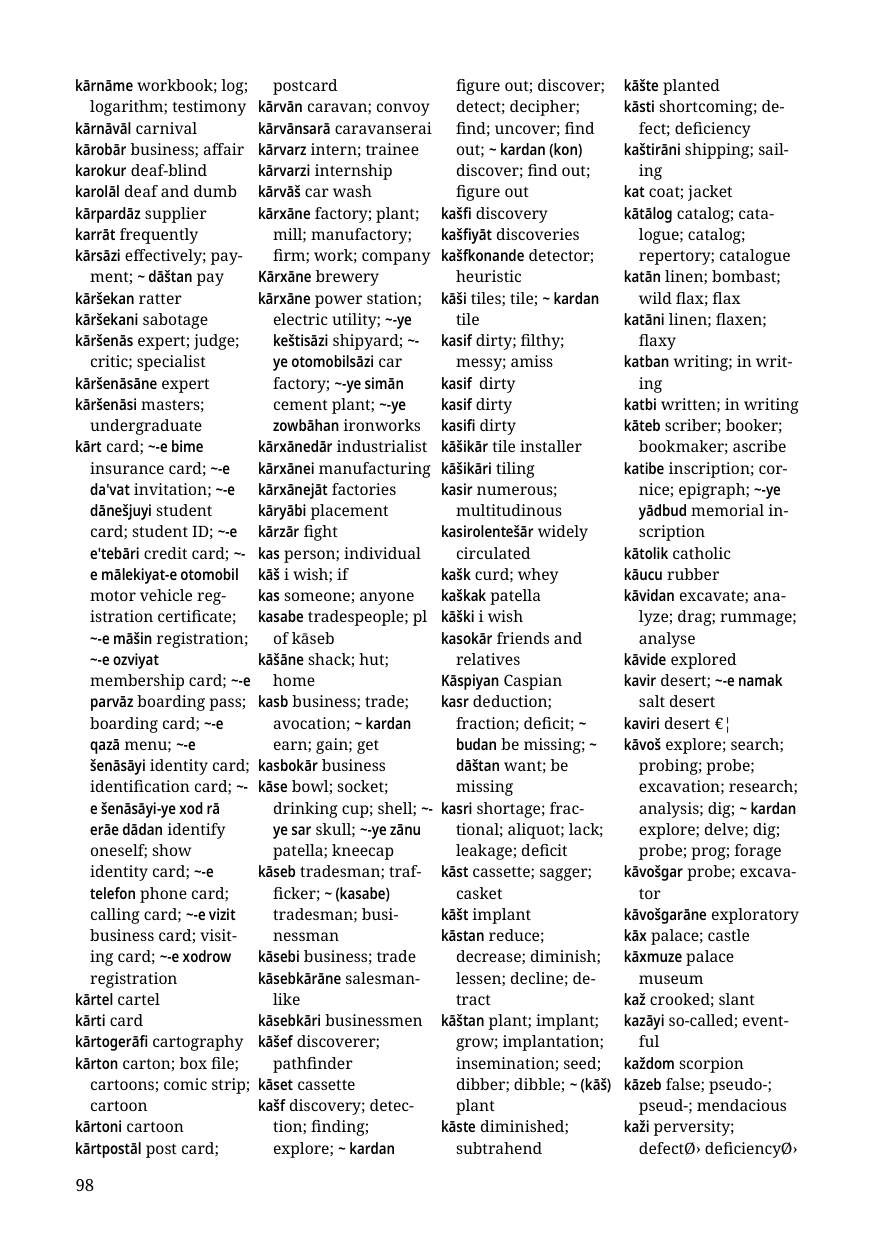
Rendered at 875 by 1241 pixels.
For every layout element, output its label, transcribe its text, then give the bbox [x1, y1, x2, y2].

text kāršenāsi masters; under­graduate [75, 394, 250, 436]
text kārvarzi internship [258, 160, 433, 181]
text kārt card; ~-e bime insura­nce card; ~-e da'vat invi­tation; ~-e dānešjuyi stu­dent card; student ID; ~-e e'tebāri credit card; ~-e mālekiyat-e otomobil motor vehicle reg­istration certificate; ~-e māšin reg­istration; ~-e ozviyat membership card; ~-e parvāz board­ing pass; boarding card; ~-e qazā menu; ~-e šenāsāyi iden­tity card; identification card; ~-e šenāsāyi-ye xod rā erāe dādan identify oneself; show identity card; ~-e telefon phone card; call­ing card; ~-e vizit busi­ness card; visit­ing card; ~-e xodrow reg­istration [75, 436, 250, 989]
text kāsebkāri businessmen [258, 1010, 433, 1031]
text kasif dirty [441, 372, 616, 394]
text kāse bowl; socket; drink­ing cup; shell; ~-ye sar skull; ~-ye zānu patella; kneecap [258, 776, 433, 861]
text karokur deaf-blind [75, 160, 250, 181]
text kāvide explored [624, 649, 799, 670]
text kāstan reduce; decrease; di­minish; lessen; decline; de­tract [441, 925, 616, 1010]
text kātālog catalog; cata­logue; cata­log; repertory; cata­logue [624, 202, 799, 266]
text katibe inscription; cor­nice; epi­graph; ~-ye yādbud memo­rial in­scription [624, 457, 799, 542]
text kāteb scriber; booker; book­maker; ascribe [624, 415, 799, 457]
text kāši tiles; tile; ~ kardan tile [441, 287, 616, 330]
text kāx palace; castle [624, 925, 799, 946]
text kas someone; anyone [258, 585, 433, 606]
text kaštirāni shipping; sail­ing [624, 139, 799, 181]
text kārnāme workbook; log; loga­rithm; testimony [75, 75, 250, 117]
text katāni linen; flaxen; flaxy [624, 309, 799, 351]
text kāšt implant [441, 904, 616, 925]
text post­card [258, 75, 433, 96]
text katān linen; bombast; wild flax; flax [624, 266, 799, 309]
text kārtel cartel [75, 989, 250, 1010]
text kasri shortage; frac­tional; aliquot; lack; leak­age; deficit [441, 797, 616, 861]
text kāšāne shack; hut; home [258, 649, 433, 691]
text kavir desert; ~-e namak salt desert [624, 670, 799, 712]
text kārxāne factory; plant; mill; manufactory; firm; work; company [258, 202, 433, 266]
text každom scorpion [624, 1052, 799, 1074]
text karolāl deaf and dumb [75, 181, 250, 202]
text kasokār friends and rela­tives [441, 627, 616, 670]
text kāršekan ratter [75, 287, 250, 309]
text Kāspiyan Caspian [441, 670, 616, 691]
text kāvošgarāne exploratory [624, 904, 799, 925]
text kāšikār tile installer [441, 436, 616, 457]
text kasbokār business [258, 755, 433, 776]
text kaškak patella [441, 585, 616, 606]
text kārsāzi effectively; pay­ment; ~ dāštan pay [75, 245, 250, 287]
text kārti card [75, 1010, 250, 1031]
text kāzeb false; pseudo-; pseud-; mendacious [624, 1074, 799, 1116]
text kāset cassette [258, 1074, 433, 1095]
text kāršenās expert; judge; critic; specialist [75, 330, 250, 372]
text kārobār business; affair [75, 139, 250, 160]
text kārtpostāl post card; [75, 1137, 250, 1159]
text kāvoš explore; search; prob­ing; probe; excava­tion; re­search; analysis; dig; ~ kardan ex­plore; delve; dig; probe; prog; forage [624, 734, 799, 861]
text kārxānei manufacturing [258, 457, 433, 479]
text kaviri desert €¦ [624, 712, 799, 734]
text kāvidan excavate; ana­lyze; drag; rummage; ana­lyse [624, 585, 799, 649]
text kārvarz intern; trainee [258, 139, 433, 160]
text kārxānedār industrialist [258, 436, 433, 457]
text kasr deduction; fraction; deficit; ~ budan be miss­ing; ~ dāštan want; be missing [441, 691, 616, 797]
text kaž crooked; slant [624, 989, 799, 1010]
text kārpardāz supplier [75, 202, 250, 224]
text kasabe tradespeople; pl of kāseb [258, 606, 433, 649]
text kārtogerāfi cartography [75, 1031, 250, 1052]
text kārxānejāt factories [258, 479, 433, 500]
text kāucu rubber [624, 564, 799, 585]
text kārnāvāl carnival [75, 117, 250, 139]
text kašf discovery; detec­tion; find­ing; explore; ~ kardan [258, 1095, 433, 1159]
text kāršekani sabotage [75, 309, 250, 330]
text kāryābi placement [258, 500, 433, 521]
text kāseb tradesman; traf­ficker; ~ (kasabe) trades­man; busi­nessman [258, 861, 433, 946]
text kāvošgar probe; excava­tor [624, 861, 799, 904]
text kašfiyāt discoveries [441, 224, 616, 245]
text kāšikāri tiling [441, 457, 616, 479]
text kāxmuze palace museum [624, 946, 799, 989]
text kāsti shortcoming; de­fect; defi­ciency [624, 96, 799, 139]
text kasb business; trade; avocat­ion; ~ kardan earn; gain; get [258, 691, 433, 755]
text kārtoni cartoon [75, 1116, 250, 1137]
text kāršenāsāne expert [75, 372, 250, 394]
text kārxāne power station; elec­tric utility; ~-ye keštisāzi ship­yard; ~-ye otomobilsāzi car factory; ~-ye simān cement plant; ~-ye zowbāhan iron­works [258, 287, 433, 436]
text kat coat; jacket [624, 181, 799, 202]
text kāste diminished; subtra­hend [441, 1116, 616, 1159]
text kāštan plant; implant; grow; implantation; inseminat­ion; seed; dibber; dibble; ~ (kāš) plant [441, 1010, 616, 1116]
text kārvān caravan; convoy [258, 96, 433, 117]
text kāsebi business; trade [258, 946, 433, 967]
text kātolik catholic [624, 542, 799, 564]
text kasif dirty [441, 394, 616, 415]
text kašfkonande detector; heuris­tic [441, 245, 616, 287]
text kāsebkārāne salesman-like [258, 967, 433, 1010]
text kāš i wish; if [258, 564, 433, 585]
text kašk curd; whey [441, 564, 616, 585]
text figure out; dis­cover; de­tect; deci­pher; find; un­cover; find out; ~ kardan (kon) discover; find out; figure out [441, 75, 616, 202]
text katban writing; in writ­ing [624, 351, 799, 394]
text kaži perversity; defectØ› de­ficiencyØ› [624, 1116, 799, 1159]
text katbi written; in writing [624, 394, 799, 415]
text kāšte planted [624, 75, 799, 96]
text kāški i wish [441, 606, 616, 627]
text kārvāš car wash [258, 181, 433, 202]
text kārton carton; box file; car­toons; comic strip; car­toon [75, 1052, 250, 1116]
text Kārxāne brewery [258, 266, 433, 287]
text kasirolentešār widely circu­lated [441, 521, 616, 564]
text kazāyi so-called; event­ful [624, 1010, 799, 1052]
text karrāt frequently [75, 224, 250, 245]
text kasif dirty; filthy; messy; amiss [441, 330, 616, 372]
text kasifi dirty [441, 415, 616, 436]
text kasir numerous; multitudin­ous [441, 479, 616, 521]
text kārzār fight [258, 521, 433, 542]
text kas person; individual [258, 542, 433, 564]
text kārvānsarā caravanserai [258, 117, 433, 139]
text kāst cassette; sagger; casket [441, 861, 616, 904]
text kašfi discovery [441, 202, 616, 224]
text kāšef discoverer; pathfinder [258, 1031, 433, 1074]
